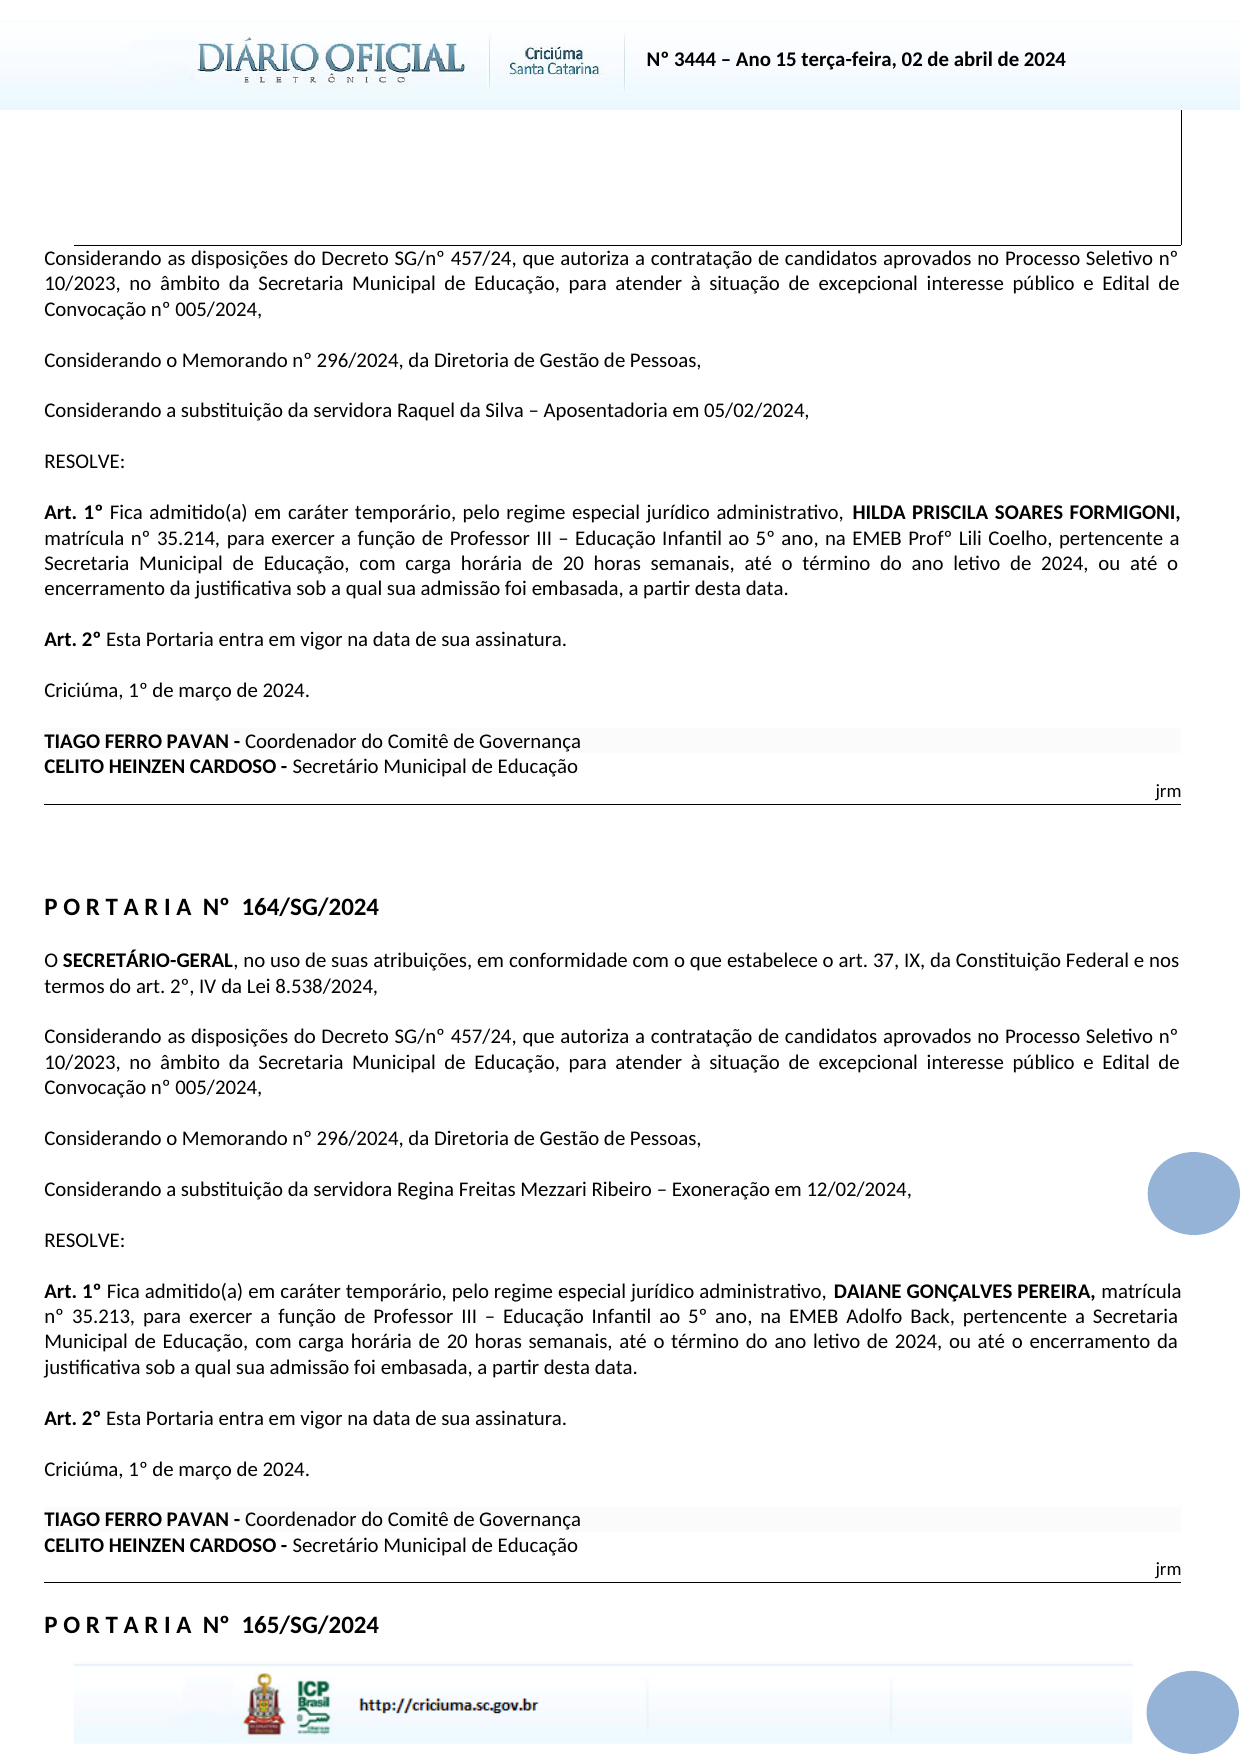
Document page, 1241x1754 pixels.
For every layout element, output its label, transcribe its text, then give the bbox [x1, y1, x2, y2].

text Criciúma, 1º de março de 2024. [44, 1456, 1181, 1481]
text P O R T A R I A Nº 165/SG/2024 [44, 1609, 1181, 1639]
text Art. 1º Fica admitido(a) em caráter temporário, pelo regime especial jurídico administrativo, DAIANE GONÇALVES PEREIRA, matrícula nº 35.213, para exercer a função de Professor III – Educação Infantil ao 5º ano, na EMEB Adolfo Back, pertencente a Secretaria Municipal de Educação, com carga horária de 20 horas semanais, até o término do ano letivo de 2024, ou até o encerramento da justificativa sob a qual sua admissão foi embasada, a partir desta data. [44, 1278, 1181, 1379]
text RESOLVE: [44, 448, 1181, 474]
text Considerando a substituição da servidora Regina Freitas Mezzari Ribeiro – Exoneração em 12/02/2024, [44, 1176, 1151, 1202]
text Art. 2º Esta Portaria entra em vigor na data de sua assinatura. [44, 626, 1181, 652]
text O SECRETÁRIO-GERAL, no uso de suas atribuições, em conformidade com o que estabelece o art. 37, IX, da Constituição Federal e nos termos do art. 2º, IV da Lei 8.538/2024, [44, 947, 1181, 998]
text TIAGO FERRO PAVAN - Coordenador do Comitê de Governança [44, 1507, 1181, 1532]
text Considerando as disposições do Decreto SG/nº 457/24, que autoriza a contratação de candidatos aprovados no Processo Seletivo nº 10/2023, no âmbito da Secretaria Municipal de Educação, para atender à situação de excepcional interesse público e Edital de Convocação nº 005/2024, [44, 1024, 1181, 1100]
text CELITO HEINZEN CARDOSO - Secretário Municipal de Educação [44, 1532, 1181, 1557]
text Considerando as disposições do Decreto SG/nº 457/24, que autoriza a contratação de candidatos aprovados no Processo Seletivo nº 10/2023, no âmbito da Secretaria Municipal de Educação, para atender à situação de excepcional interesse público e Edital de Convocação nº 005/2024, [44, 245, 1181, 321]
text TIAGO FERRO PAVAN - Coordenador do Comitê de Governança [44, 728, 1181, 753]
text jrm [44, 779, 1181, 804]
text P O R T A R I A Nº 164/SG/2024 [44, 891, 1181, 922]
text Considerando a substituição da servidora Raquel da Silva – Aposentadoria em 05/02/2024, [44, 398, 1181, 423]
text Criciúma, 1º de março de 2024. [44, 677, 1181, 703]
text Art. 2º Esta Portaria entra em vigor na data de sua assinatura. [44, 1405, 1181, 1430]
text RESOLVE: [44, 1227, 1181, 1252]
text CELITO HEINZEN CARDOSO - Secretário Municipal de Educação [44, 753, 1181, 779]
text Considerando o Memorando nº 296/2024, da Diretoria de Gestão de Pessoas, [44, 347, 1181, 372]
text jrm [44, 1557, 1181, 1582]
text Considerando o Memorando nº 296/2024, da Diretoria de Gestão de Pessoas, [44, 1125, 1181, 1151]
text Art. 1º Fica admitido(a) em caráter temporário, pelo regime especial jurídico administrativo, HILDA PRISCILA SOARES FORMIGONI, matrícula nº 35.214, para exercer a função de Professor III – Educação Infantil ao 5º ano, na EMEB Profº Lili Coelho, pertencente a Secretaria Municipal de Educação, com carga horária de 20 horas semanais, até o término do ano letivo de 2024, ou até o encerramento da justificativa sob a qual sua admissão foi embasada, a partir desta data. [44, 499, 1181, 601]
